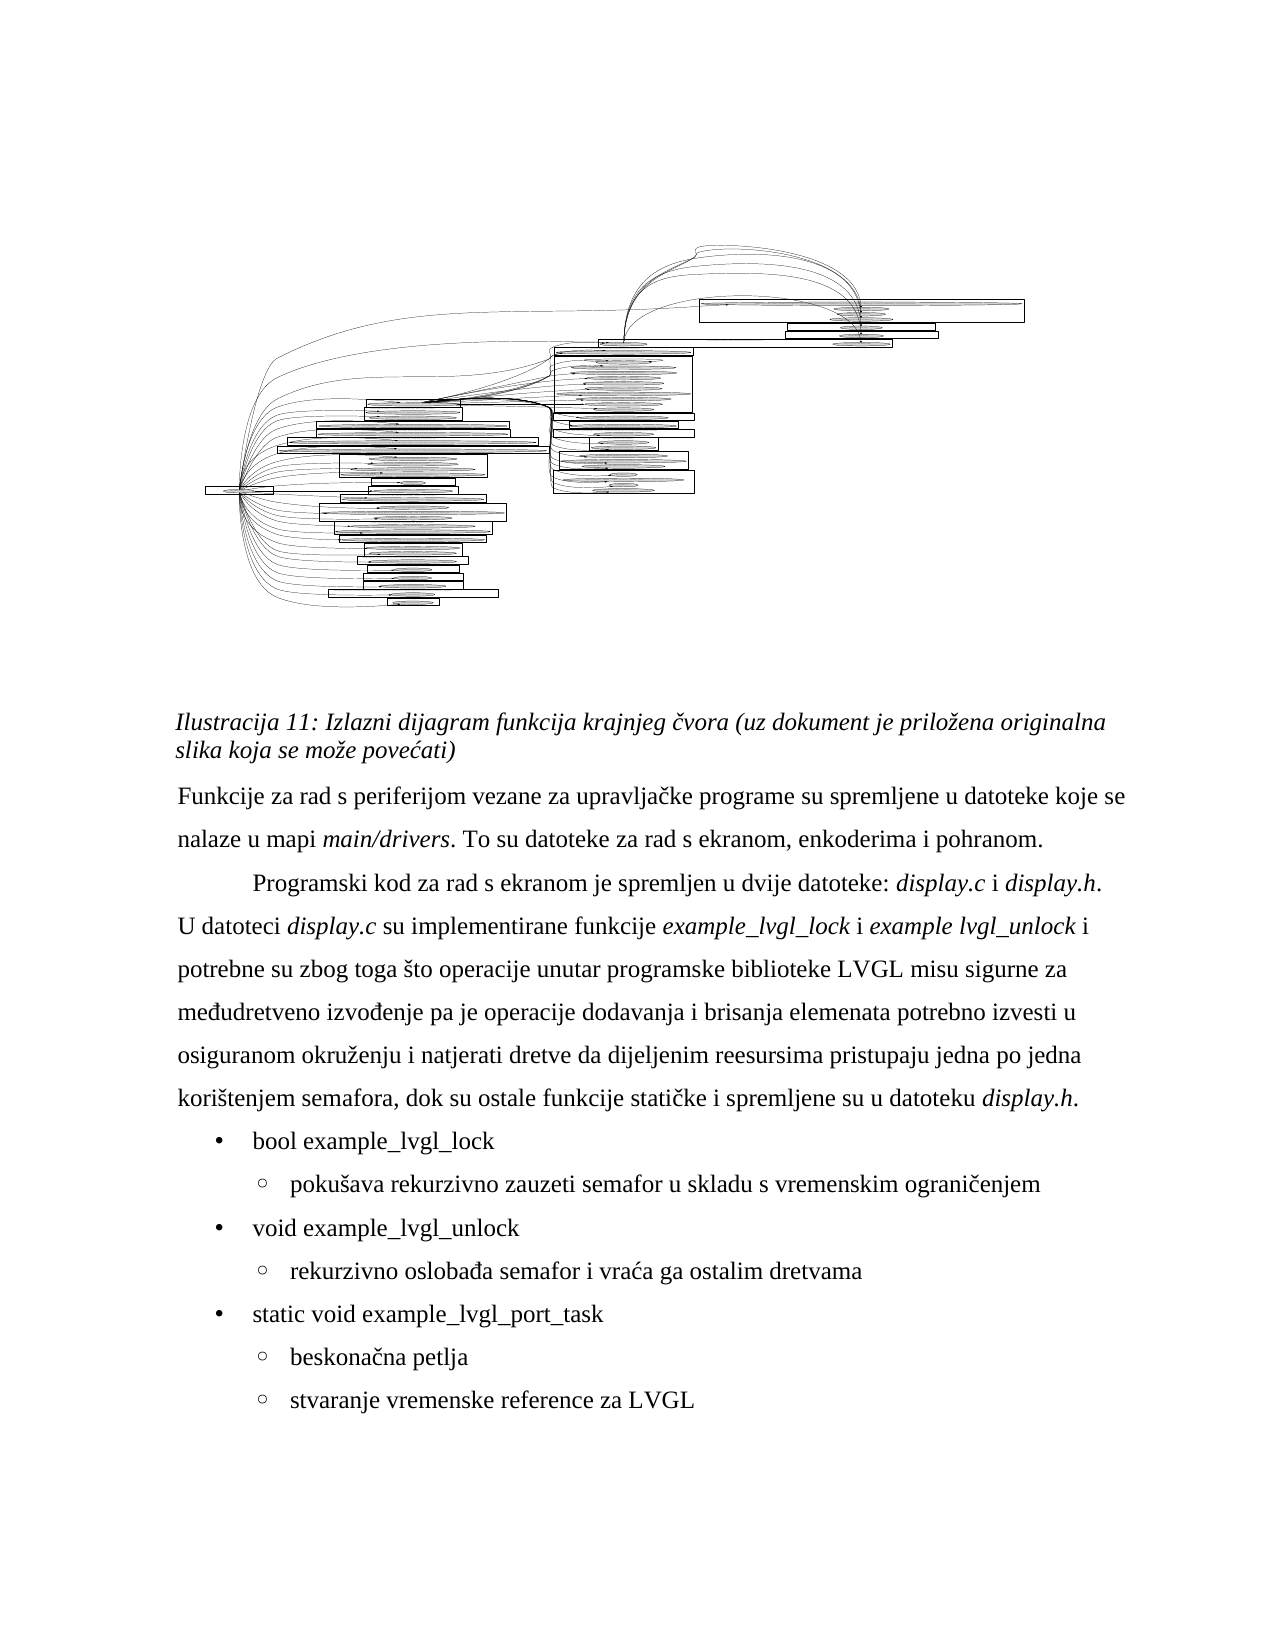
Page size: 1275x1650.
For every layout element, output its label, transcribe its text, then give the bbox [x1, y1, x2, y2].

list static void example_lvgl_port_task [215, 1299, 1127, 1328]
list rekurzivno oslobađa semafor i vraća ga ostalim dretvama [252, 1256, 1127, 1284]
list void example_lvgl_unlock [215, 1213, 1127, 1241]
text Funkcije za rad s periferijom vezane za upravljačke programe su spremljene u datoteke koje se nalaze u mapi main/drivers. To su datoteke za rad s ekranom, enkoderima i pohranom. [175, 223, 1127, 853]
text Programski kod za rad s ekranom je spremljen u dvije datoteke: display.c i display.h. [177, 868, 1127, 896]
text Ilustracija 11: Izlazni dijagram funkcija krajnjeg čvora (uz dokument je priložena originalna slika koja se može povećati) [175, 242, 1121, 764]
list pokušava rekurzivno zauzeti semafor u skladu s vremenskim ograničenjem [252, 1169, 1127, 1198]
text U datoteci display.c su implementirane funkcije example_lvgl_lock i example lvgl_unlock i potrebne su zbog toga što operacije unutar programske biblioteke LVGL misu sigurne za međudretveno izvođenje pa je operacije dodavanja i brisanja elemenata potrebno izvesti u osiguranom okruženju i natjerati dretve da dijeljenim reesursima pristupaju jedna po jedna korištenjem semafora, dok su ostale funkcije statičke i spremljene su u datoteku display.h. [177, 911, 1127, 1112]
list beskonačna petlja [252, 1342, 1127, 1371]
list bool example_lvgl_lock [215, 1126, 1127, 1155]
list stvaranje vremenske reference za LVGL [252, 1385, 1127, 1414]
